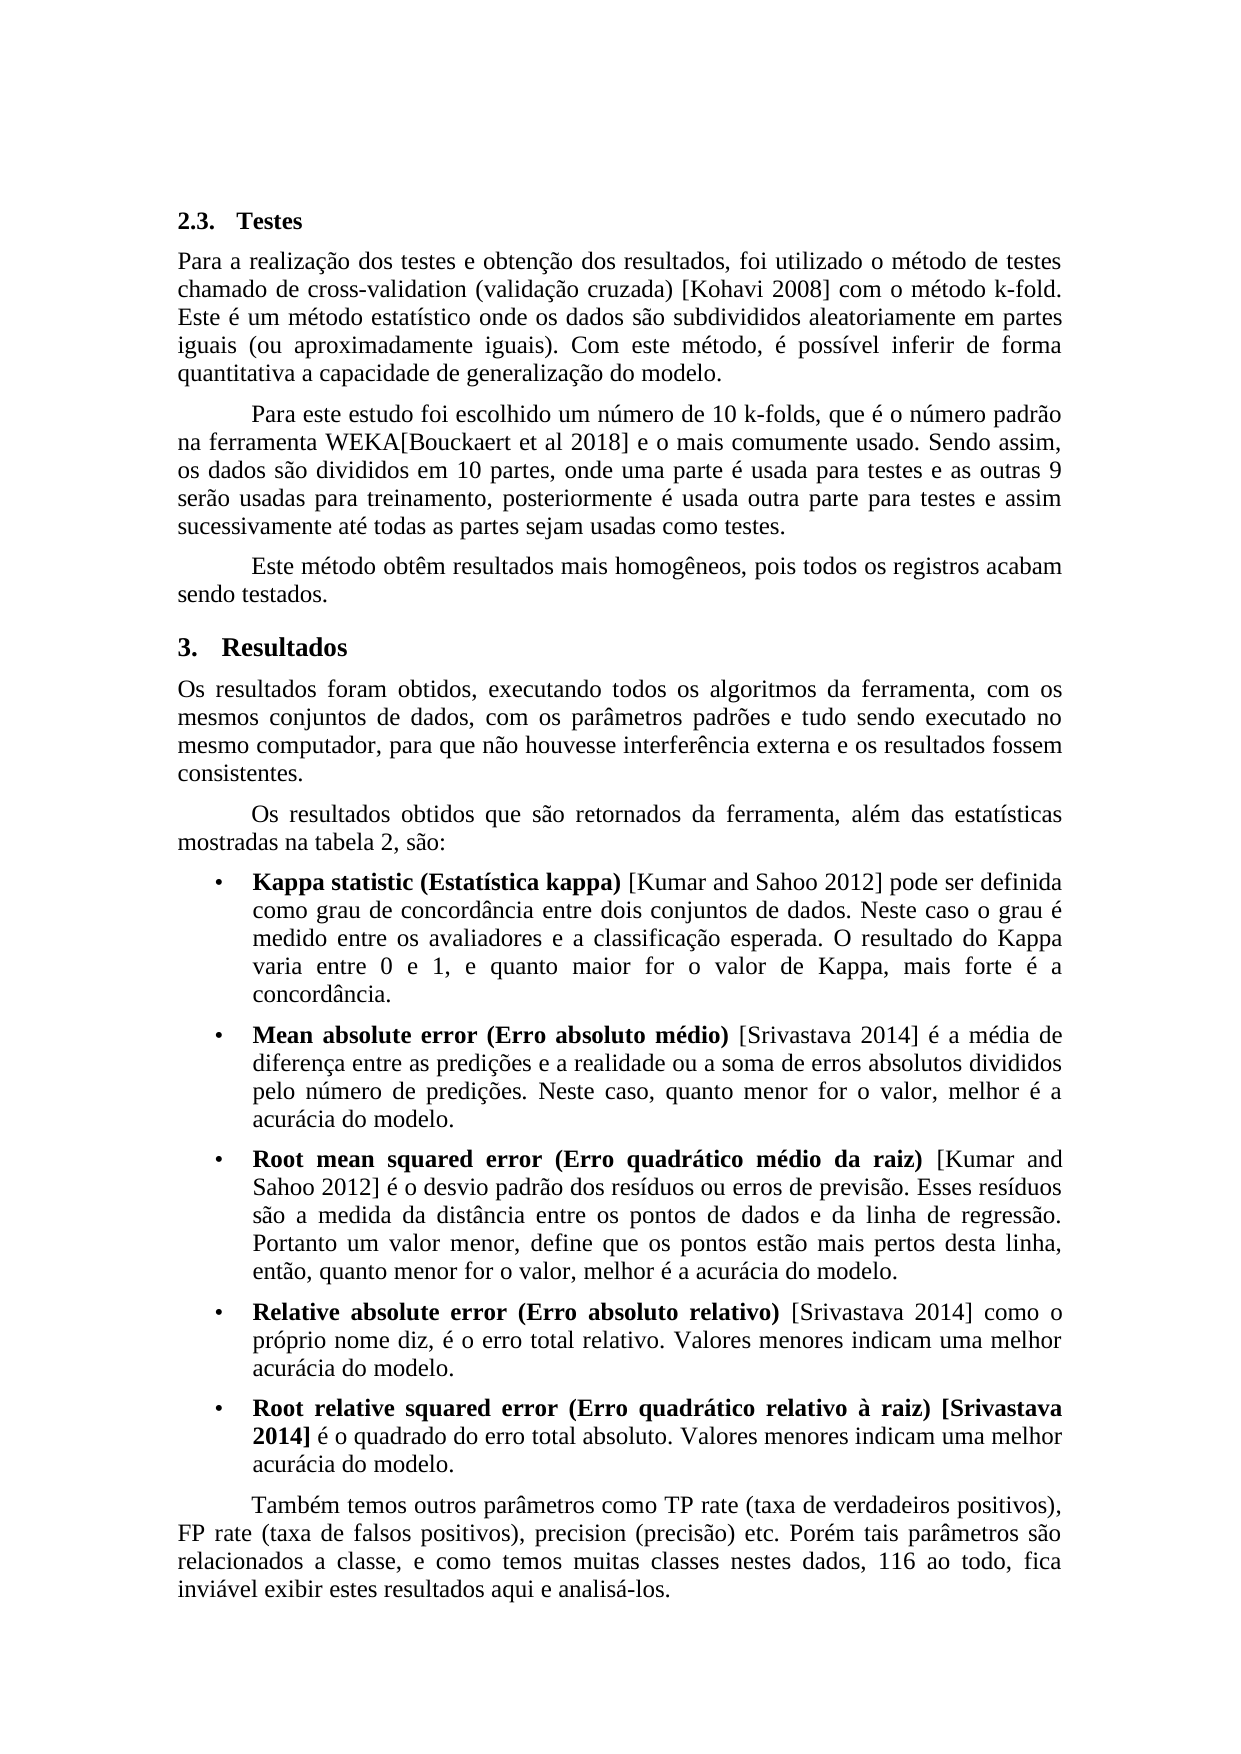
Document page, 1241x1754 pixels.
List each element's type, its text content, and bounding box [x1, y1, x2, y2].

list Kappa statistic (Estatística kappa) [Kumar and Sahoo 2012] pode ser definida como grau de concordância entre dois conjuntos de dados. Neste caso o grau é medido entre os avaliadores e a classificação esperada. O resultado do Kappa varia entre 0 e 1, e quanto maior for o valor de Kappa, mais forte é a concordância. [215, 868, 1063, 1008]
text Os resultados obtidos que são retornados da ferramenta, além das estatísticas mostradas na tabela 2, são: [177, 800, 1063, 856]
list Relative absolute error (Erro absoluto relativo) [Srivastava 2014] como o próprio nome diz, é o erro total relativo. Valores menores indicam uma melhor acurácia do modelo. [215, 1298, 1063, 1382]
text Os resultados foram obtidos, executando todos os algoritmos da ferramenta, com os mesmos conjuntos de dados, com os parâmetros padrões e tudo sendo executado no mesmo computador, para que não houvesse interferência externa e os resultados fossem consistentes. [177, 675, 1063, 787]
title Testes [177, 207, 1063, 235]
list Root relative squared error (Erro quadrático relativo à raiz) [Srivastava 2014] é o quadrado do erro total absoluto. Valores menores indicam uma melhor acurácia do modelo. [215, 1394, 1063, 1478]
text Para a realização dos testes e obtenção dos resultados, foi utilizado o método de testes chamado de cross-validation (validação cruzada) [Kohavi 2008] com o método k-fold. Este é um método estatístico onde os dados são subdivididos aleatoriamente em partes iguais (ou aproximadamente iguais). Com este método, é possível inferir de forma quantitativa a capacidade de generalização do modelo. [177, 247, 1063, 387]
list Mean absolute error (Erro absoluto médio) [Srivastava 2014] é a média de diferença entre as predições e a realidade ou a soma de erros absolutos divididos pelo número de predições. Neste caso, quanto menor for o valor, melhor é a acurácia do modelo. [215, 1021, 1063, 1133]
title Resultados [177, 633, 1063, 663]
text Este método obtêm resultados mais homogêneos, pois todos os registros acabam sendo testados. [177, 552, 1063, 608]
text Também temos outros parâmetros como TP rate (taxa de verdadeiros positivos), FP rate (taxa de falsos positivos), precision (precisão) etc. Porém tais parâmetros são relacionados a classe, e como temos muitas classes nestes dados, 116 ao todo, fica inviável exibir estes resultados aqui e analisá-los. [177, 1491, 1063, 1603]
list Root mean squared error (Erro quadrático médio da raiz) [Kumar and Sahoo 2012] é o desvio padrão dos resíduos ou erros de previsão. Esses resíduos são a medida da distância entre os pontos de dados e da linha de regressão. Portanto um valor menor, define que os pontos estão mais pertos desta linha, então, quanto menor for o valor, melhor é a acurácia do modelo. [215, 1145, 1063, 1285]
text Para este estudo foi escolhido um número de 10 k-folds, que é o número padrão na ferramenta WEKA[Bouckaert et al 2018] e o mais comumente usado. Sendo assim, os dados são divididos em 10 partes, onde uma parte é usada para testes e as outras 9 serão usadas para treinamento, posteriormente é usada outra parte para testes e assim sucessivamente até todas as partes sejam usadas como testes. [177, 399, 1063, 540]
